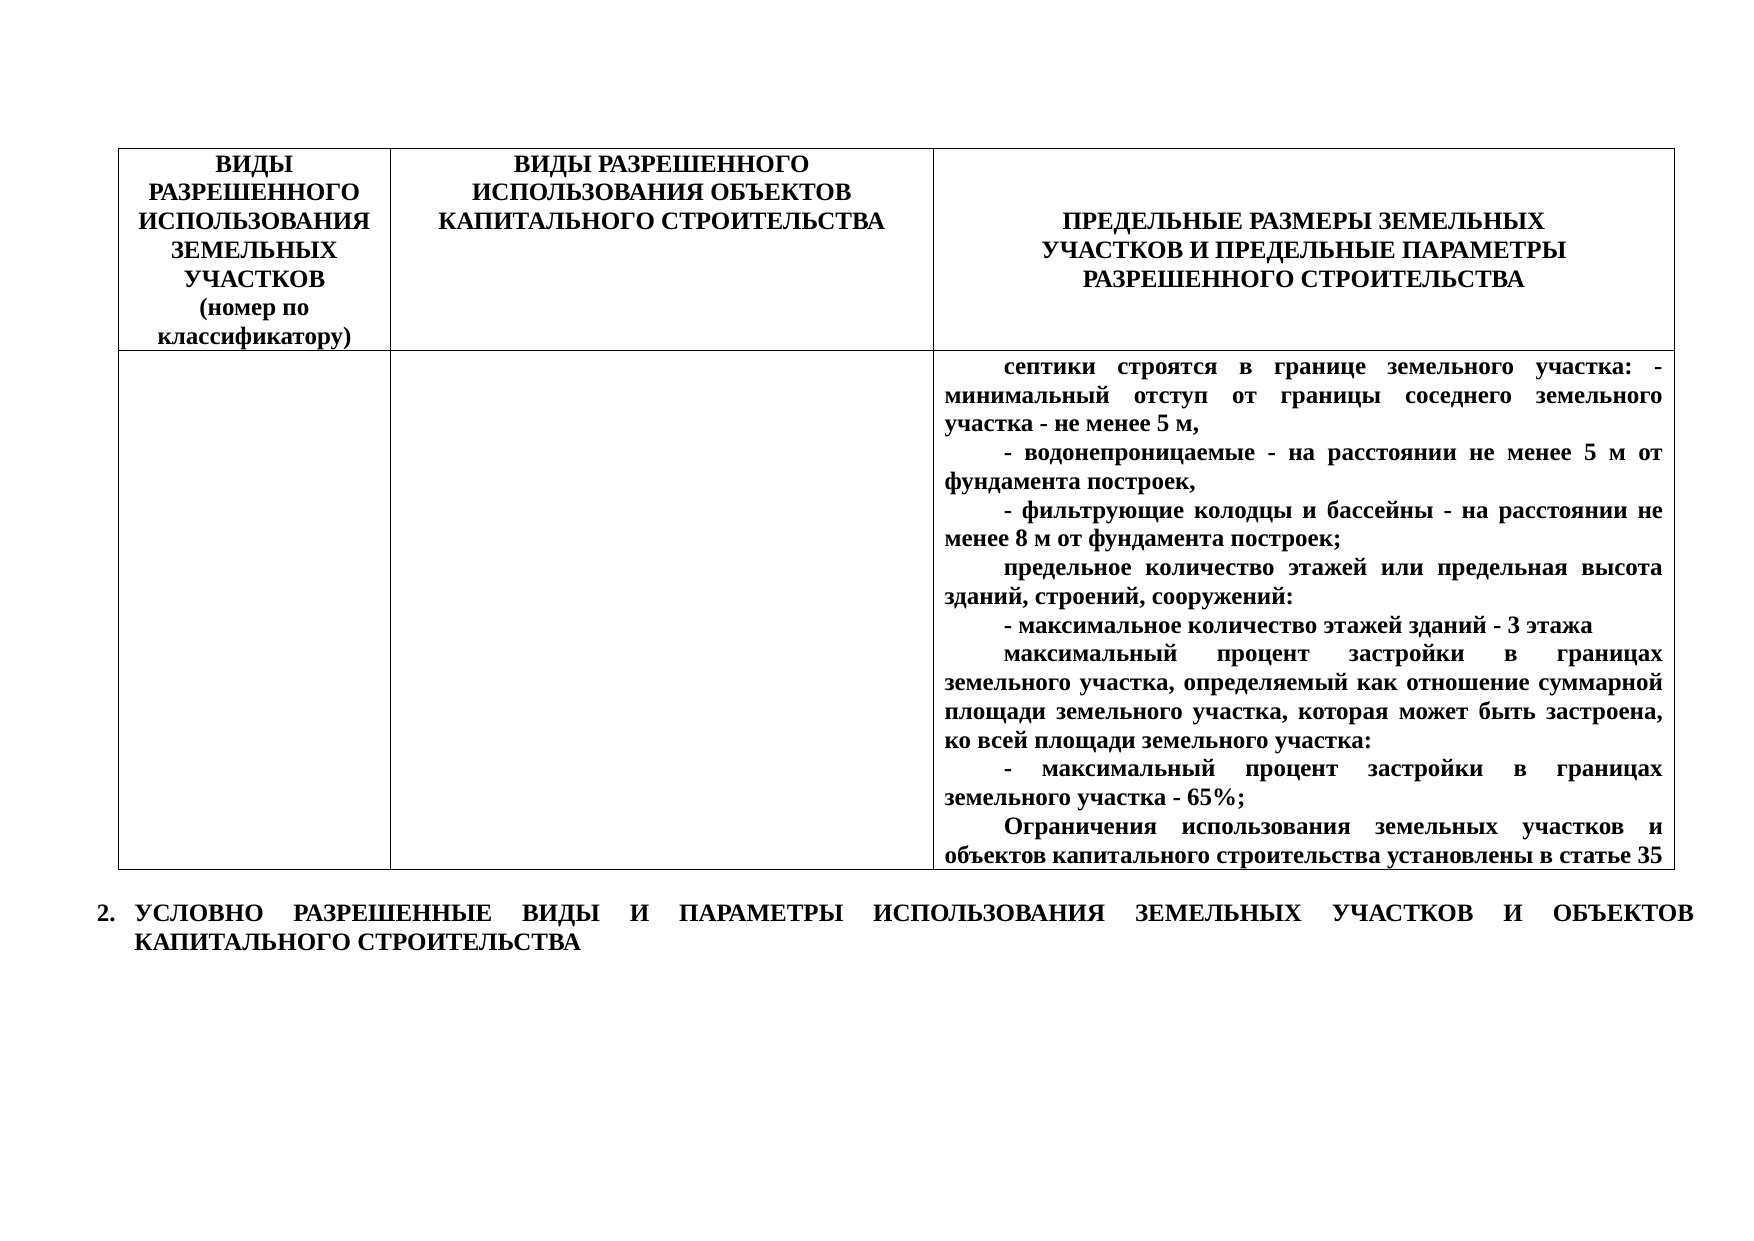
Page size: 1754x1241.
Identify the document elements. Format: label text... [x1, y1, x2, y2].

table_header ВИДЫ РАЗРЕШЕННОГО ИСПОЛЬЗОВАНИЯ ОБЪЕКТОВ КАПИТАЛЬНОГО СТРОИТЕЛЬСТВА [391, 149, 933, 350]
table_cell [391, 351, 933, 868]
list УСЛОВНО РАЗРЕШЕННЫЕ ВИДЫ И ПАРАМЕТРЫ ИСПОЛЬЗОВАНИЯ ЗЕМЕЛЬНЫХ УЧАСТКОВ И ОБЪЕКТОВ КАПИТАЛЬНОГО СТРОИТЕЛЬСТВА [97, 898, 1695, 956]
table_header ВИДЫ РАЗРЕШЕННОГО ИСПОЛЬЗОВАНИЯ ЗЕМЕЛЬНЫХ УЧАСТКОВ (номер по классификатору) [119, 149, 390, 350]
table_header ПРЕДЕЛЬНЫЕ РАЗМЕРЫ ЗЕМЕЛЬНЫХ УЧАСТКОВ И ПРЕДЕЛЬНЫЕ ПАРАМЕТРЫ РАЗРЕШЕННОГО СТРОИТЕЛЬСТВА [934, 149, 1674, 350]
table_cell септики строятся в границе земельного участка: - минимальный отступ от границы соседнего земельного участка - не менее 5 м, - водонепроницаемые - на расстоянии не менее 5 м от фундамента построек, - фильтрующие колодцы и бассейны - на расстоянии не менее 8 м от фундамента построек; предельное количество этажей или предельная высота зданий, строений, сооружений: - максимальное количество этажей зданий - 3 этажа максимальный процент застройки в границах земельного участка, определяемый как отношение суммарной площади земельного участка, которая может быть застроена, ко всей площади земельного участка: - максимальный процент застройки в границах земельного участка - 65%; Ограничения использования земельных участков и объектов капитального строительства установлены в статье 35 [934, 351, 1674, 868]
table_cell [119, 351, 390, 868]
